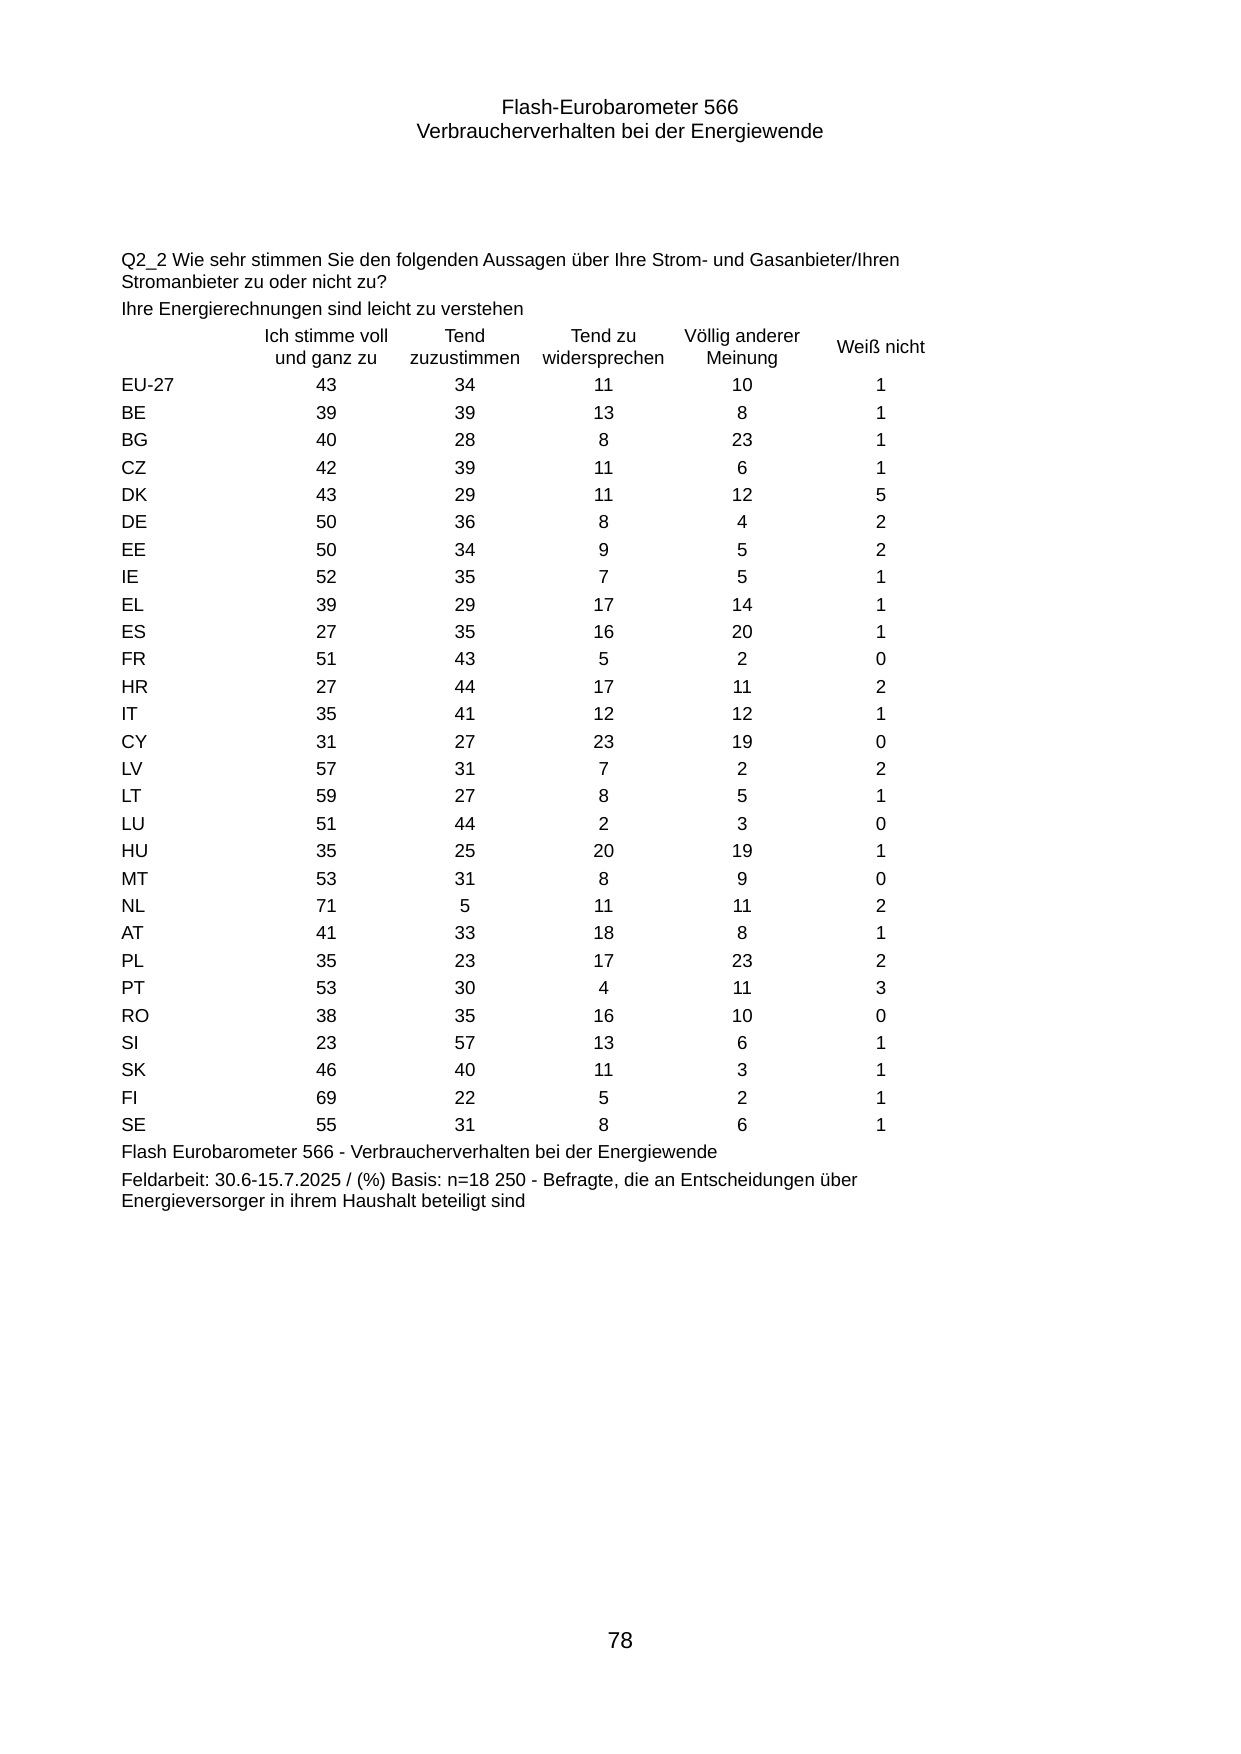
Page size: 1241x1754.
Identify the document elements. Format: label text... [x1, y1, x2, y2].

table_cell 28 [395, 426, 534, 453]
table_cell 2 [811, 892, 950, 919]
table_cell 51 [257, 810, 395, 837]
table_cell 7 [534, 563, 673, 591]
table_cell 53 [257, 974, 395, 1001]
table_cell 6 [673, 1111, 811, 1138]
table_cell 11 [673, 974, 811, 1001]
table_cell 38 [257, 1001, 395, 1029]
table_cell 6 [673, 454, 811, 481]
table_cell 23 [257, 1029, 395, 1056]
table_cell 39 [257, 399, 395, 426]
table_cell 43 [257, 481, 395, 508]
table_cell Tend zuzustimmen [395, 323, 534, 371]
table_cell 2 [811, 673, 950, 700]
table_cell Weiß nicht [811, 323, 950, 371]
table_cell 35 [395, 618, 534, 645]
table_cell 9 [534, 536, 673, 563]
table_header Q2_2 Wie sehr stimmen Sie den folgenden Aussagen über Ihre Strom- und Gasanbieter/Ihren Stromanbieter zu oder nicht zu? [118, 246, 950, 295]
table_cell 1 [811, 454, 950, 481]
table_cell 2 [534, 810, 673, 837]
table_cell 1 [811, 1029, 950, 1056]
table_cell 11 [673, 673, 811, 700]
table_cell 27 [395, 782, 534, 810]
table_cell 27 [257, 618, 395, 645]
table_cell 41 [395, 700, 534, 727]
table_cell 31 [257, 728, 395, 755]
table_cell EL [118, 591, 257, 618]
table_cell Flash Eurobarometer 566 - Verbraucherverhalten bei der Energiewende [118, 1139, 950, 1166]
table_cell 23 [673, 426, 811, 453]
table_cell 35 [257, 947, 395, 974]
table_cell 13 [534, 1029, 673, 1056]
table_cell 12 [534, 700, 673, 727]
table_cell HU [118, 837, 257, 864]
table_cell 1 [811, 563, 950, 591]
table_cell 43 [257, 371, 395, 399]
table_cell [118, 323, 257, 371]
table_cell 31 [395, 865, 534, 892]
table_cell 44 [395, 810, 534, 837]
table_cell FI [118, 1084, 257, 1111]
table_cell 57 [257, 755, 395, 782]
table_cell 1 [811, 700, 950, 727]
table_cell 11 [673, 892, 811, 919]
table_cell 2 [673, 755, 811, 782]
table_cell 5 [811, 481, 950, 508]
table_cell 36 [395, 508, 534, 536]
table_cell 19 [673, 728, 811, 755]
table_cell 1 [811, 837, 950, 864]
table_cell 39 [395, 399, 534, 426]
table_cell 25 [395, 837, 534, 864]
table_cell Ich stimme voll und ganz zu [257, 323, 395, 371]
table_cell 2 [811, 947, 950, 974]
table_cell HR [118, 673, 257, 700]
table_cell 5 [534, 645, 673, 673]
table_cell 11 [534, 454, 673, 481]
table_cell NL [118, 892, 257, 919]
table_cell 39 [395, 454, 534, 481]
table_cell 69 [257, 1084, 395, 1111]
table_cell LT [118, 782, 257, 810]
table_cell 12 [673, 700, 811, 727]
table_cell 8 [534, 426, 673, 453]
table_cell 5 [673, 782, 811, 810]
table_cell 4 [673, 508, 811, 536]
table_cell 1 [811, 591, 950, 618]
table_cell SK [118, 1056, 257, 1084]
table_cell DK [118, 481, 257, 508]
table_cell 0 [811, 810, 950, 837]
table_cell BE [118, 399, 257, 426]
table_cell IT [118, 700, 257, 727]
table_cell LV [118, 755, 257, 782]
table_cell 27 [395, 728, 534, 755]
table_cell 5 [395, 892, 534, 919]
table_cell 1 [811, 371, 950, 399]
table_cell 0 [811, 865, 950, 892]
table_cell 35 [257, 837, 395, 864]
table_cell 11 [534, 481, 673, 508]
table_cell 1 [811, 782, 950, 810]
table_cell 35 [257, 700, 395, 727]
table_cell 35 [395, 1001, 534, 1029]
table_cell DE [118, 508, 257, 536]
table_cell PL [118, 947, 257, 974]
table_cell 41 [257, 919, 395, 947]
table_cell 2 [811, 536, 950, 563]
table_cell 22 [395, 1084, 534, 1111]
table_cell Ihre Energierechnungen sind leicht zu verstehen [118, 295, 950, 322]
table_cell 8 [534, 1111, 673, 1138]
table_cell EE [118, 536, 257, 563]
table_cell 23 [395, 947, 534, 974]
table_cell 8 [673, 919, 811, 947]
table_cell 2 [811, 508, 950, 536]
table_cell EU-27 [118, 371, 257, 399]
table_cell 34 [395, 371, 534, 399]
table_cell 8 [534, 865, 673, 892]
table_cell 59 [257, 782, 395, 810]
table_cell 5 [534, 1084, 673, 1111]
table_cell 12 [673, 481, 811, 508]
table_cell 50 [257, 508, 395, 536]
table_cell 31 [395, 755, 534, 782]
table_cell 11 [534, 371, 673, 399]
table_cell 42 [257, 454, 395, 481]
table_cell 0 [811, 645, 950, 673]
table_cell 23 [673, 947, 811, 974]
table_cell 7 [534, 755, 673, 782]
table_cell 10 [673, 371, 811, 399]
table_cell CZ [118, 454, 257, 481]
table_cell 33 [395, 919, 534, 947]
table_cell 20 [534, 837, 673, 864]
table_cell 6 [673, 1029, 811, 1056]
table_cell 1 [811, 1056, 950, 1084]
table_cell 30 [395, 974, 534, 1001]
table_cell Völlig anderer Meinung [673, 323, 811, 371]
table_cell 14 [673, 591, 811, 618]
table_cell 57 [395, 1029, 534, 1056]
table_cell IE [118, 563, 257, 591]
table_cell AT [118, 919, 257, 947]
table_cell 5 [673, 536, 811, 563]
table_cell SE [118, 1111, 257, 1138]
table_cell 8 [534, 782, 673, 810]
table_cell 34 [395, 536, 534, 563]
table_cell SI [118, 1029, 257, 1056]
table_cell 43 [395, 645, 534, 673]
table_cell 1 [811, 1111, 950, 1138]
table_cell PT [118, 974, 257, 1001]
table_cell ES [118, 618, 257, 645]
table_cell 8 [673, 399, 811, 426]
table_cell 53 [257, 865, 395, 892]
table_cell 16 [534, 618, 673, 645]
table_cell 11 [534, 1056, 673, 1084]
table_cell 13 [534, 399, 673, 426]
table_cell Tend zu widersprechen [534, 323, 673, 371]
table_cell 19 [673, 837, 811, 864]
table_cell 18 [534, 919, 673, 947]
table_cell MT [118, 865, 257, 892]
table_cell 29 [395, 481, 534, 508]
table_cell 1 [811, 618, 950, 645]
table_cell 9 [673, 865, 811, 892]
table_cell 55 [257, 1111, 395, 1138]
table_cell 44 [395, 673, 534, 700]
table_cell 29 [395, 591, 534, 618]
table_cell 17 [534, 591, 673, 618]
table_cell FR [118, 645, 257, 673]
table_cell 46 [257, 1056, 395, 1084]
table_cell 3 [673, 810, 811, 837]
table_cell 40 [395, 1056, 534, 1084]
table_cell 2 [811, 755, 950, 782]
table_cell 40 [257, 426, 395, 453]
table_cell 1 [811, 426, 950, 453]
table_cell 1 [811, 919, 950, 947]
table_cell RO [118, 1001, 257, 1029]
table_cell 2 [673, 645, 811, 673]
table_cell 17 [534, 947, 673, 974]
table_cell 0 [811, 728, 950, 755]
table_cell 3 [673, 1056, 811, 1084]
table_cell 39 [257, 591, 395, 618]
table_cell 20 [673, 618, 811, 645]
table_cell 0 [811, 1001, 950, 1029]
table_cell 10 [673, 1001, 811, 1029]
table_cell 50 [257, 536, 395, 563]
table_cell LU [118, 810, 257, 837]
table_cell 4 [534, 974, 673, 1001]
table_cell CY [118, 728, 257, 755]
table_cell 52 [257, 563, 395, 591]
table_cell 71 [257, 892, 395, 919]
table_cell 1 [811, 1084, 950, 1111]
table_cell 16 [534, 1001, 673, 1029]
table_cell 27 [257, 673, 395, 700]
table_cell Feldarbeit: 30.6-15.7.2025 / (%) Basis: n=18 250 - Befragte, die an Entscheidungen über Energieversorger in ihrem Haushalt beteiligt sind [118, 1166, 950, 1215]
table_cell 11 [534, 892, 673, 919]
table_cell 8 [534, 508, 673, 536]
table_cell 35 [395, 563, 534, 591]
table_cell BG [118, 426, 257, 453]
table_cell 31 [395, 1111, 534, 1138]
table_cell 17 [534, 673, 673, 700]
table_cell 5 [673, 563, 811, 591]
table_cell 2 [673, 1084, 811, 1111]
table_cell 3 [811, 974, 950, 1001]
table_cell 23 [534, 728, 673, 755]
table_cell 51 [257, 645, 395, 673]
table_cell 1 [811, 399, 950, 426]
